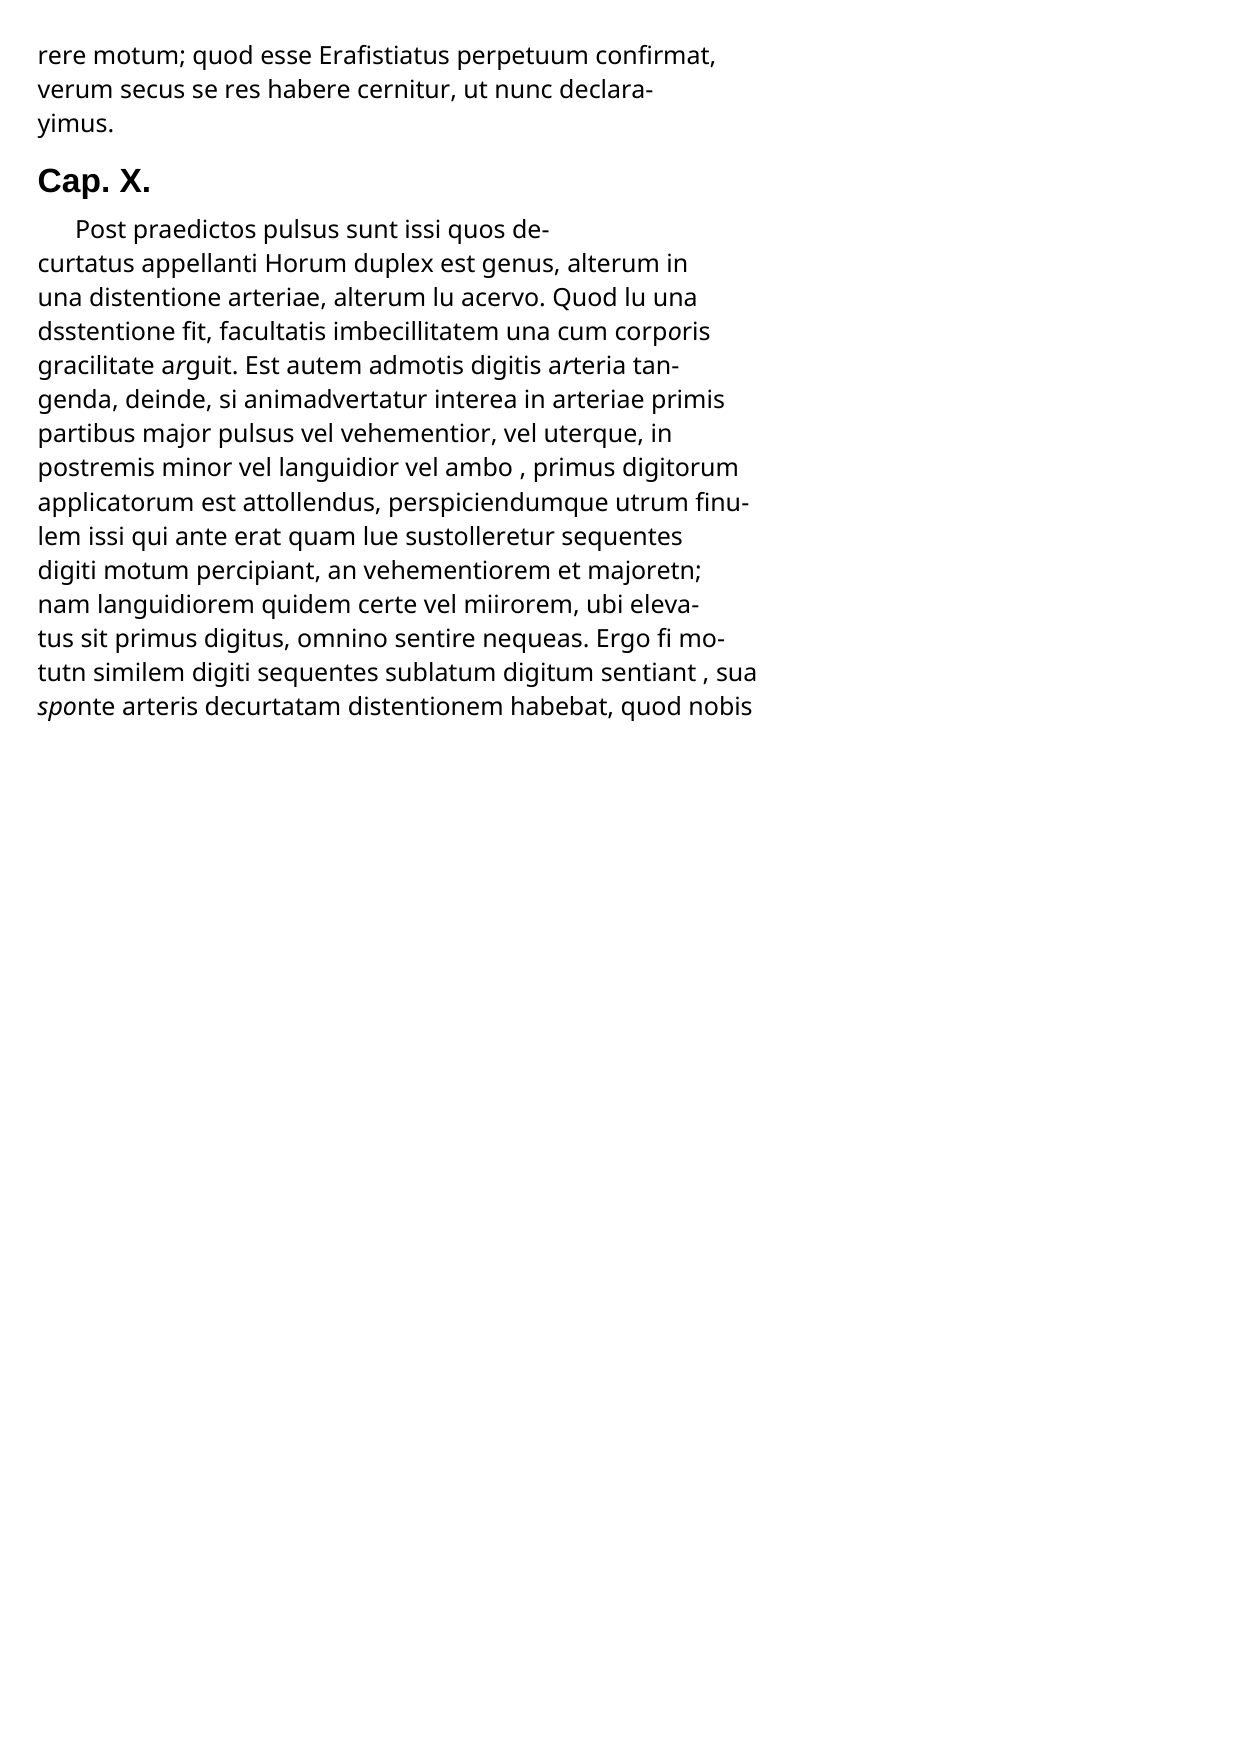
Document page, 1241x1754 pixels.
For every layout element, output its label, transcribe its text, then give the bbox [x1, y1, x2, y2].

text rere motum; quod esse Erafistiatus perpetuum confirmat, verum secus se res habere cernitur, ut nunc declara- yimus. [37, 37, 1203, 140]
text Post praedictos pulsus sunt issi quos de- curtatus appellanti Horum duplex est genus, alterum in una distentione arteriae, alterum lu acervo. Quod lu una dsstentione fit, facultatis imbecillitatem una cum corporis gracilitate arguit. Est autem admotis digitis arteria tan- genda, deinde, si animadvertatur interea in arteriae primis partibus major pulsus vel vehementior, vel uterque, in postremis minor vel languidior vel ambo , primus digitorum applicatorum est attollendus, perspiciendumque utrum finu- lem issi qui ante erat quam lue sustolleretur sequentes digiti motum percipiant, an vehementiorem et majoretn; nam languidiorem quidem certe vel miirorem, ubi eleva- tus sit primus digitus, omnino sentire nequeas. Ergo fi mo- tutn similem digiti sequentes sublatum digitum sentiant , sua sponte arteris decurtatam distentionem habebat, quod nobis [37, 212, 1203, 723]
subtitle Cap. X. [37, 161, 1203, 199]
